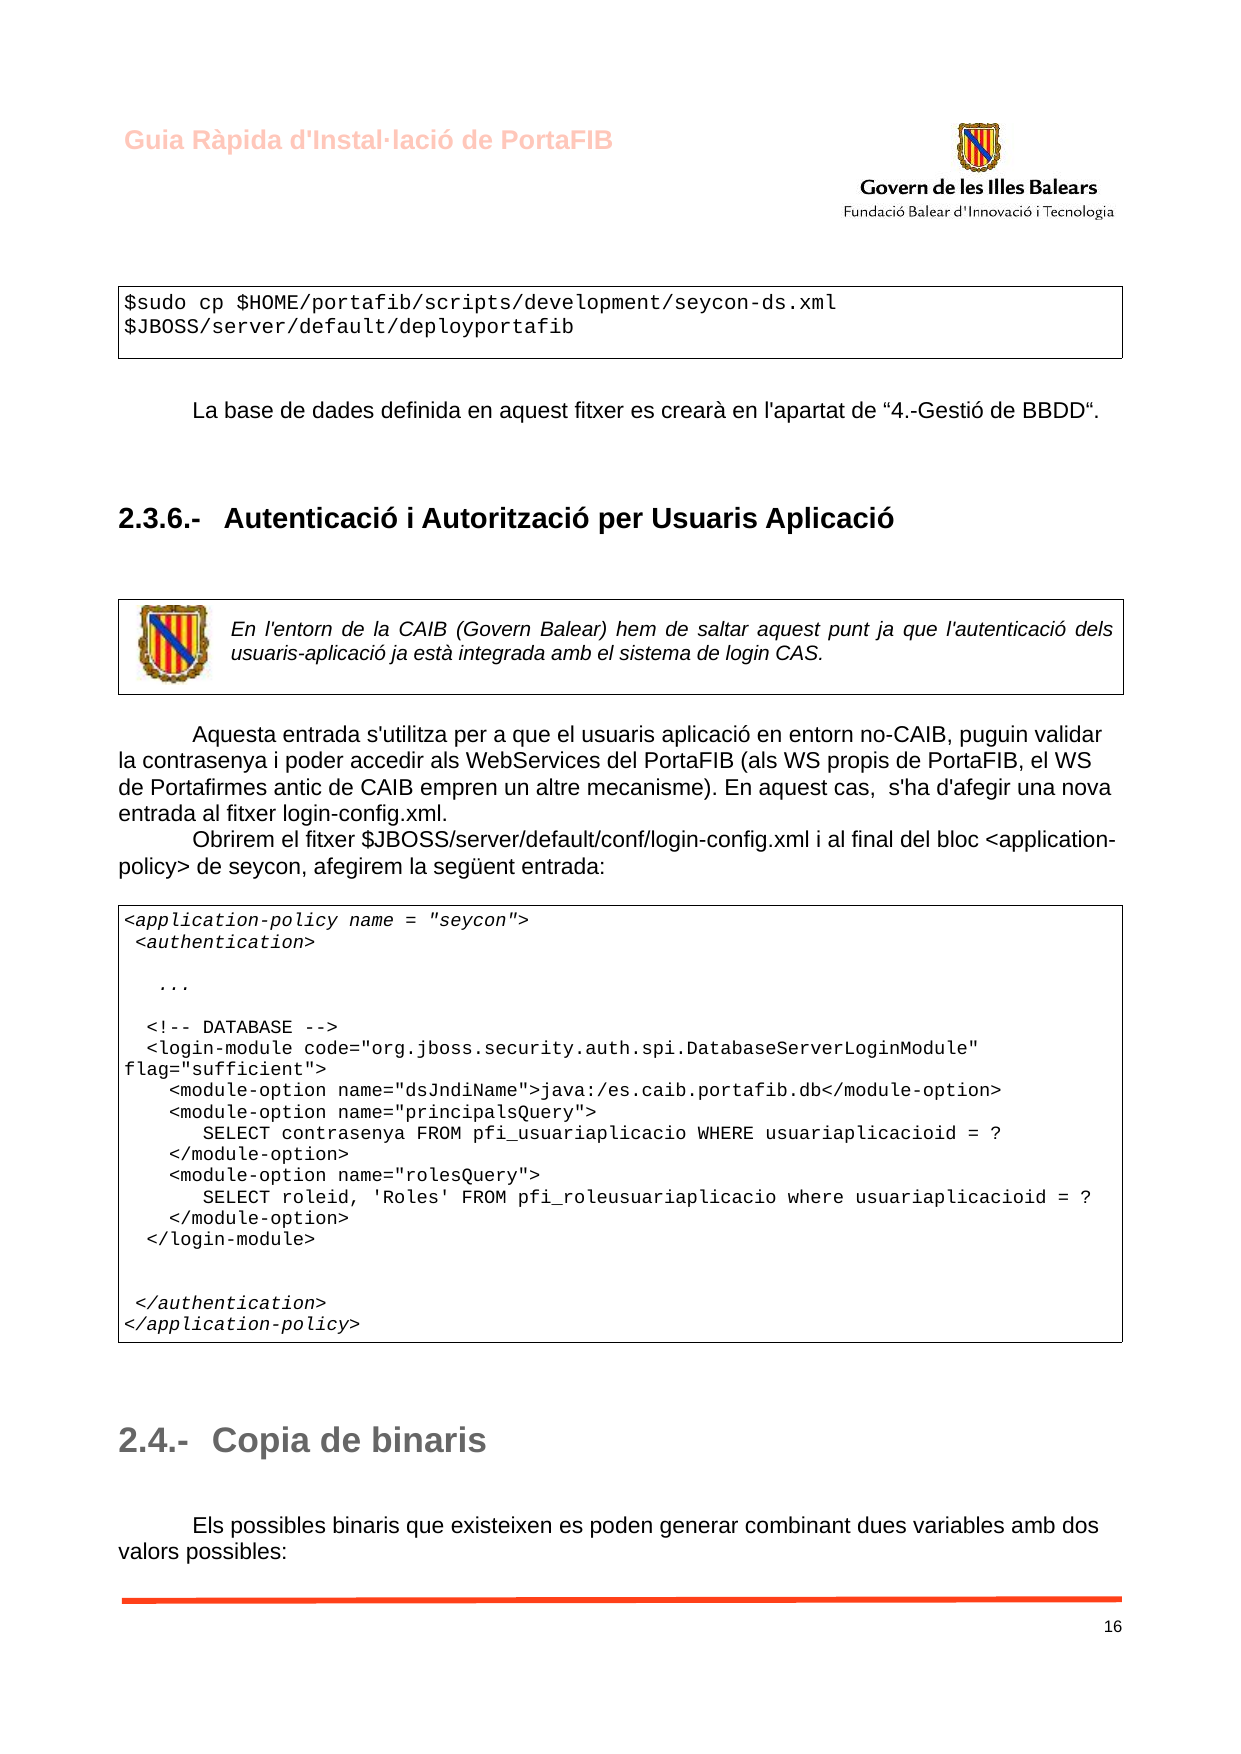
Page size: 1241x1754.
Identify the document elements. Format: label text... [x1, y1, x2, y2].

text Aquesta entrada s'utilitza per a que el usuaris aplicació en entorn no-CAIB, puguin validar la contrasenya i poder accedir als WebServices del PortaFIB (als WS propis de PortaFIB, el WS de Portafirmes antic de CAIB empren un altre mecanisme). En aquest cas, s'ha d'afegir una nova entrada al fitxer login-config.xml. [118, 721, 1122, 826]
table_header En l'entorn de la CAIB (Govern Balear) hem de saltar aquest punt ja que l'autenticació dels usuaris-aplicació ja està integrada amb el sistema de login CAS. [225, 600, 1123, 694]
picture [134, 605, 214, 685]
table_header [119, 600, 225, 694]
picture [840, 123, 1117, 220]
text Obrirem el fitxer $JBOSS/server/default/conf/login-config.xml i al final del bloc <application-policy> de seycon, afegirem la següent entrada: [118, 826, 1122, 879]
table_header <application-policy name = "seycon"> <authentication> ... <!-- DATABASE --> <login-module code="org.jboss.security.auth.spi.DatabaseServerLoginModule" flag="sufficient"> <module-option name="dsJndiName">java:/es.caib.portafib.db</module-option> <module-option name="principalsQuery"> SELECT contrasenya FROM pfi_usuariaplicacio WHERE usuariaplicacioid = ? </module-option> <module-option name="rolesQuery"> SELECT roleid, 'Roles' FROM pfi_roleusuariaplicacio where usuariaplicacioid = ? </module-option> </login-module> </authentication> </application-policy> [119, 906, 1122, 1342]
text Els possibles binaris que existeixen es poden generar combinant dues variables amb dos valors possibles: [118, 1512, 1122, 1564]
subtitle Copia de binaris [118, 1420, 1122, 1460]
table_header $sudo cp $HOME/portafib/scripts/development/seycon-ds.xml $JBOSS/server/default/deployportafib [119, 287, 1122, 358]
subtitle Autenticació i Autorització per Usuaris Aplicació [118, 501, 1122, 534]
text La base de dades definida en aquest fitxer es crearà en l'apartat de “4.-Gestió de BBDD“. [118, 397, 1122, 423]
